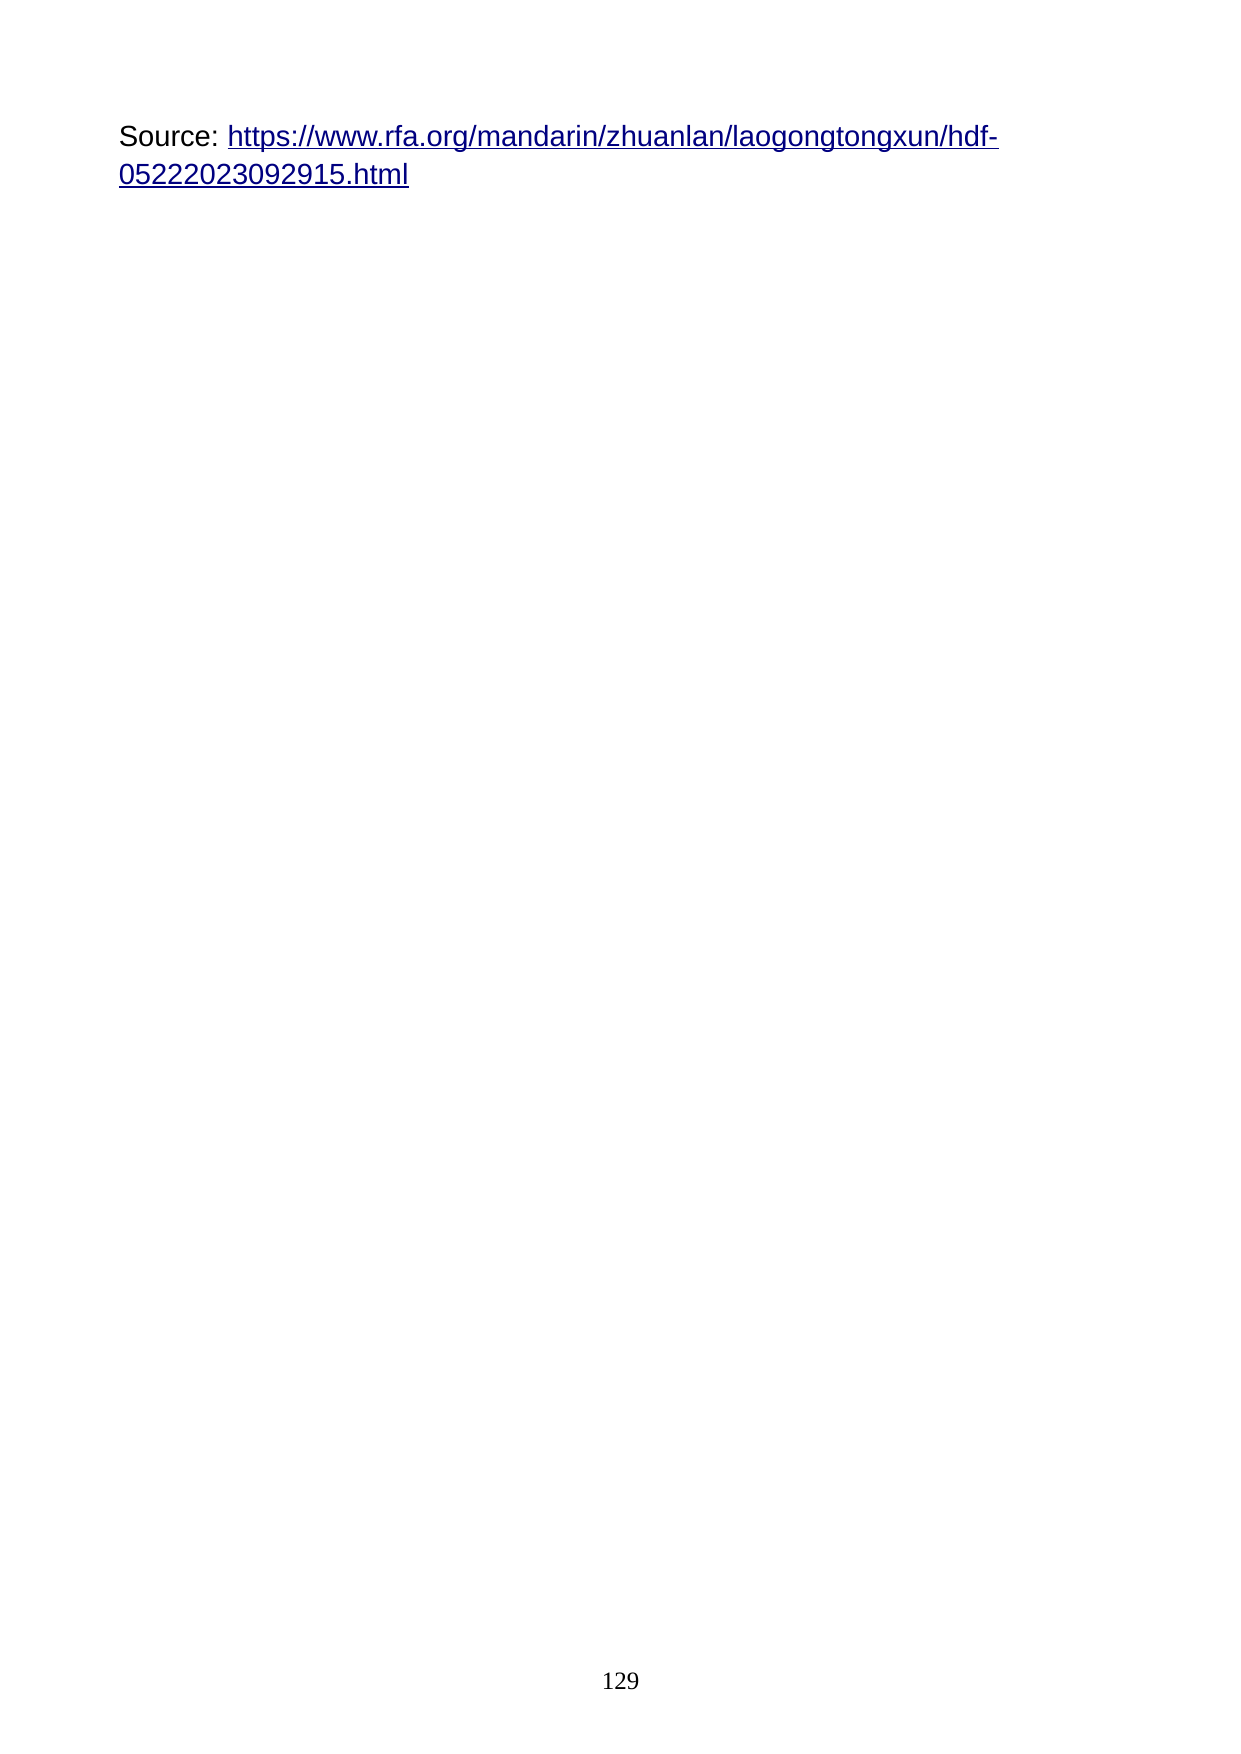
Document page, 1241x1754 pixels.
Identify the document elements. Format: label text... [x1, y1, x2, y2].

text Source: https://www.rfa.org/mandarin/zhuanlan/laogongtongxun/hdf-05222023092915.html [118, 118, 1122, 191]
